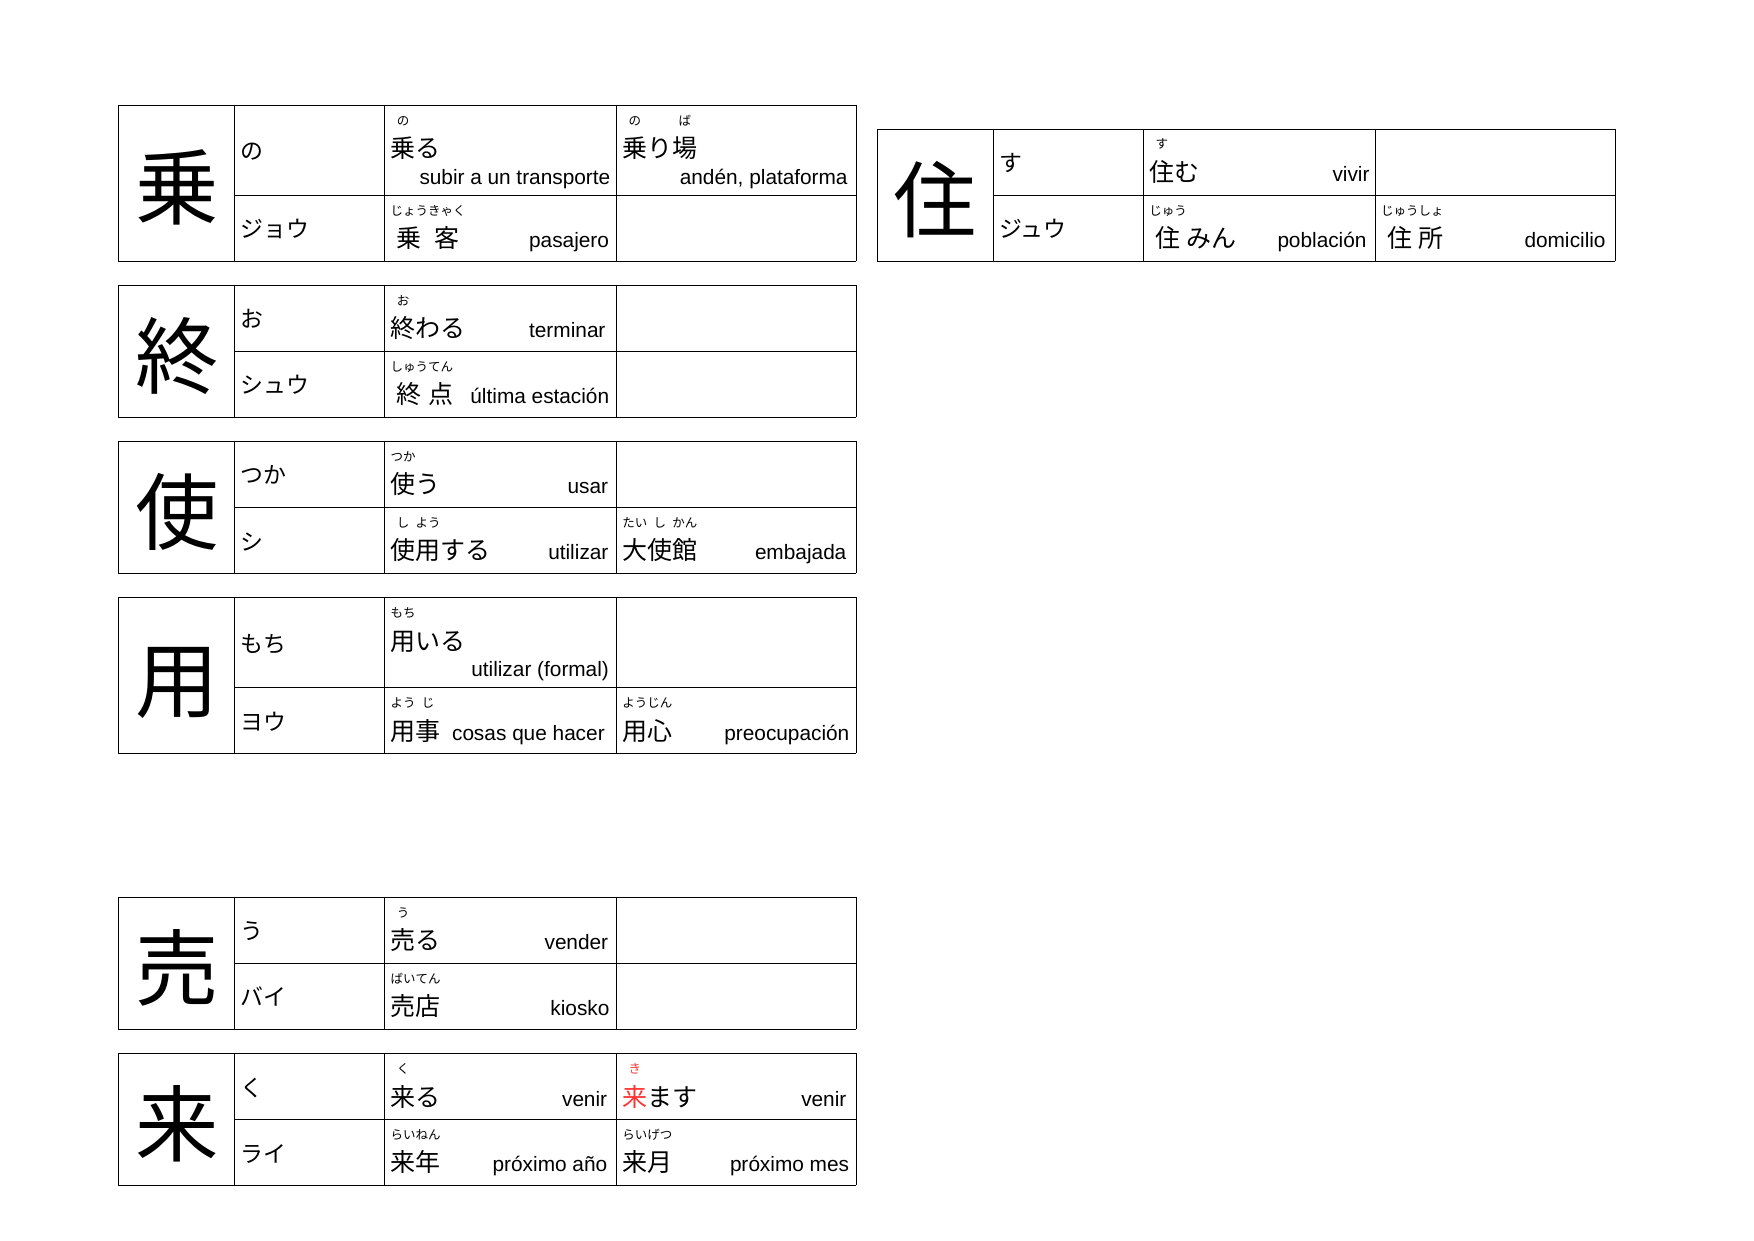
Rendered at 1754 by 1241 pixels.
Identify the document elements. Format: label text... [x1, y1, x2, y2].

table_header 来くる venir [385, 1054, 616, 1119]
table_header [617, 442, 856, 507]
table_cell [617, 352, 856, 417]
table_header 乗のり場ば andén, plataforma [617, 106, 856, 194]
table_cell シュウ [235, 352, 384, 417]
table_header く [235, 1054, 384, 1119]
table_cell ジュウ [994, 196, 1143, 261]
table_cell 来らい年ねん próximo año [385, 1120, 616, 1185]
table_header 終おわる terminar [385, 286, 616, 351]
table_header す [994, 130, 1143, 194]
table_header 終 [119, 286, 234, 417]
table_header 用もちいる utilizar (formal) [385, 598, 616, 687]
table_header 乗のる subir a un transporte [385, 106, 616, 194]
table_cell [617, 964, 856, 1029]
table_cell ライ [235, 1120, 384, 1185]
table_cell 住じゅうみん población [1144, 196, 1375, 261]
table_cell シ [235, 508, 384, 573]
table_header 来 [119, 1054, 234, 1185]
table_header 来きます venir [617, 1054, 856, 1119]
table_cell 来らい月げつ próximo mes [617, 1120, 856, 1185]
table_cell [617, 196, 856, 261]
table_cell 使し用ようする utilizar [385, 508, 616, 573]
table_cell 乗じょう客きゃく pasajero [385, 196, 616, 261]
table_header 住 [878, 130, 993, 261]
table_header つか [235, 442, 384, 507]
table_cell ヨウ [235, 688, 384, 753]
table_header [617, 286, 856, 351]
table_cell バイ [235, 964, 384, 1029]
table_cell 用よう事じ cosas que hacer [385, 688, 616, 753]
table_header の [235, 106, 384, 194]
table_header もち [235, 598, 384, 687]
table_header 乗 [119, 106, 234, 261]
table_cell 大たい使し館かん embajada [617, 508, 856, 573]
table_header [617, 898, 856, 963]
table_header 用 [119, 598, 234, 753]
table_cell 用よう心じん preocupación [617, 688, 856, 753]
table_header 使つかう usar [385, 442, 616, 507]
table_header 売うる vender [385, 898, 616, 963]
table_header お [235, 286, 384, 351]
table_header [617, 598, 856, 687]
table_header 売 [119, 898, 234, 1029]
table_cell 終しゅう点てん última estación [385, 352, 616, 417]
table_header 使 [119, 442, 234, 573]
table_header [1376, 130, 1615, 194]
table_cell ジョウ [235, 196, 384, 261]
table_header 住すむ vivir [1144, 130, 1375, 194]
table_cell 売ばい店てん kiosko [385, 964, 616, 1029]
table_header う [235, 898, 384, 963]
table_cell 住じゅう所しょ domicilio [1376, 196, 1615, 261]
